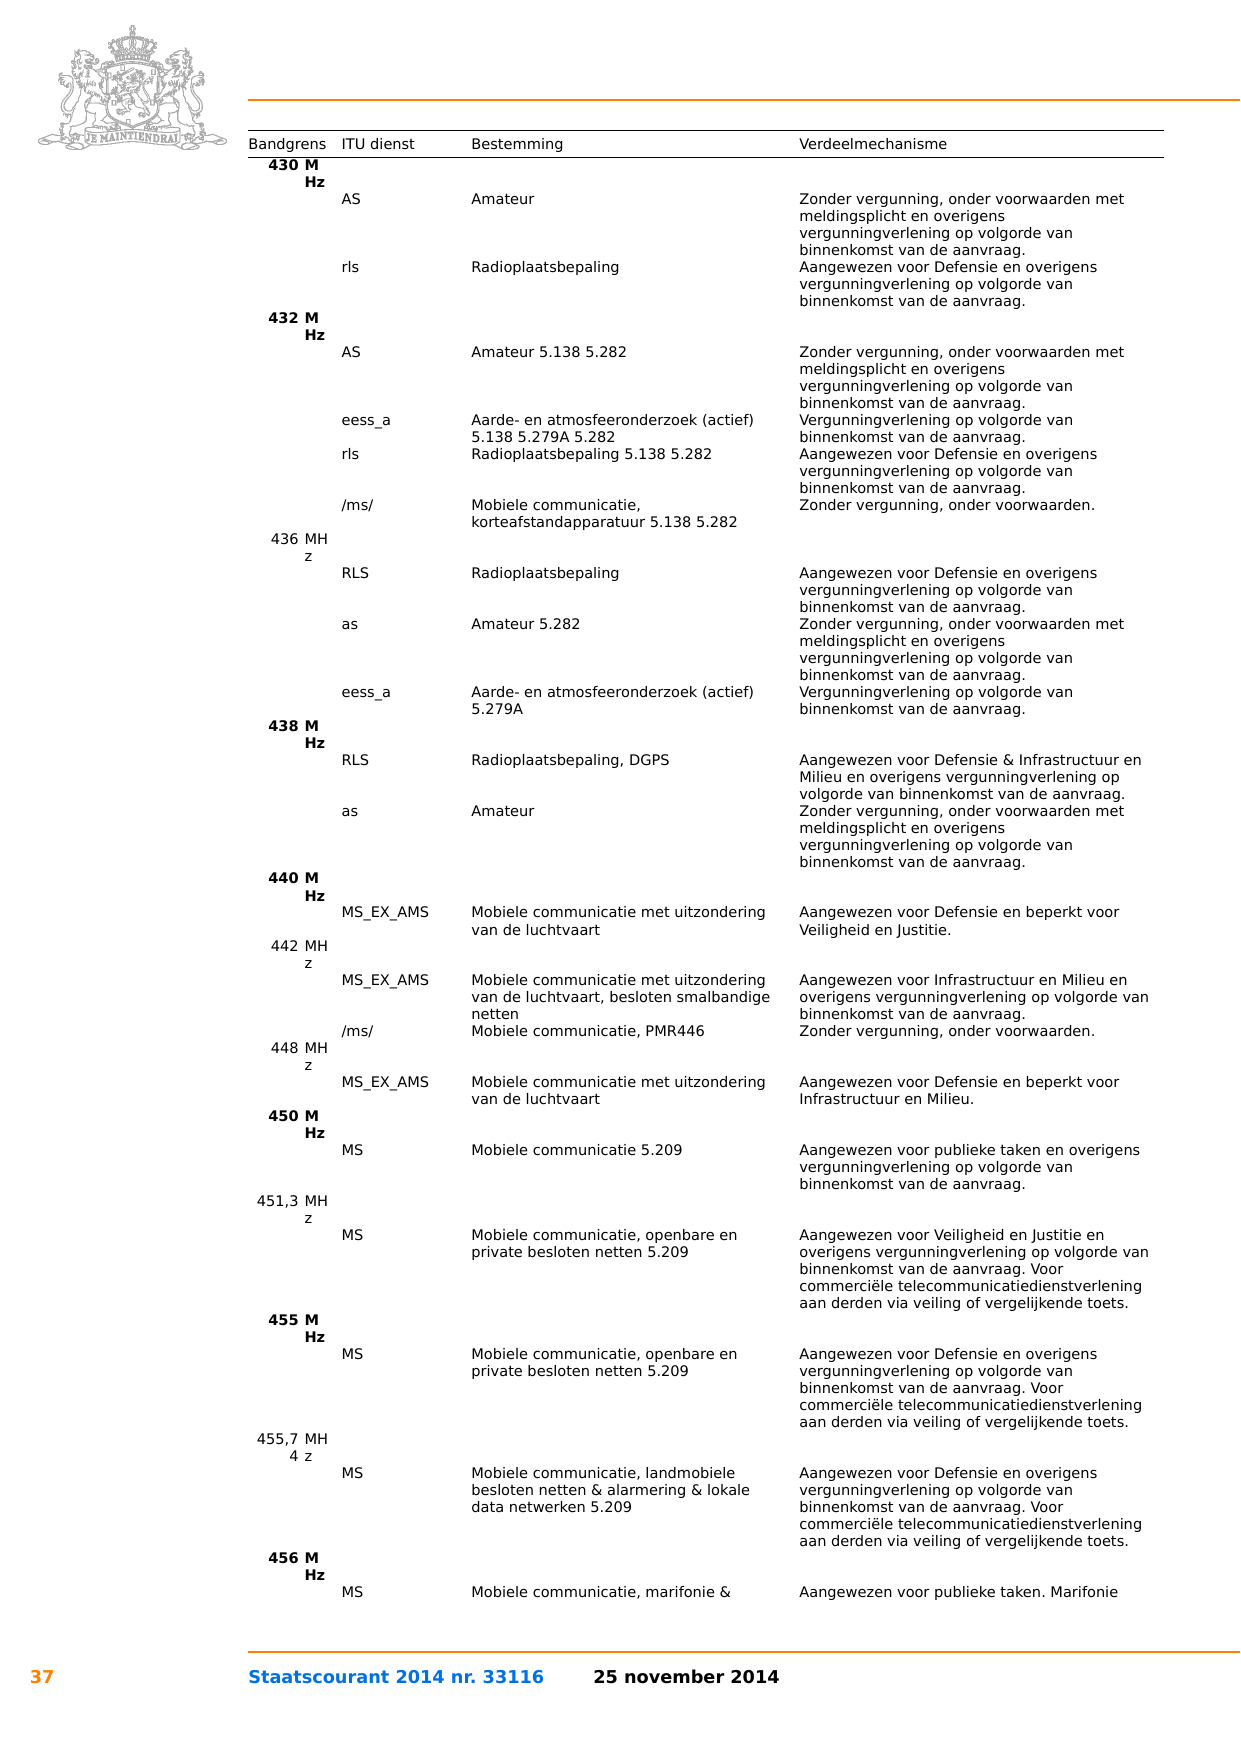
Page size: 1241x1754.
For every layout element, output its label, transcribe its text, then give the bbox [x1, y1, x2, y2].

table_cell eess_a [336, 684, 465, 718]
table_cell [298, 1346, 336, 1431]
table_cell Zonder vergunning, onder voorwaarden met meldingsplicht en overigens vergunningverlening op volgorde van binnenkomst van de aanvraag. [793, 803, 1163, 870]
table_cell [298, 446, 336, 497]
table_cell [465, 1431, 793, 1465]
table_cell [248, 684, 298, 718]
table_cell Vergunningverlening op volgorde van binnenkomst van de aanvraag. [793, 684, 1163, 718]
table_cell [248, 412, 298, 446]
table_cell Mobiele communicatie, landmobiele besloten netten & alarmering & lokale data netwerken 5.209 [465, 1465, 793, 1549]
table_cell [248, 1346, 298, 1431]
table_cell 451,3 [248, 1193, 298, 1227]
table_cell Mobiele communicatie met uitzondering van de luchtvaart [465, 1074, 793, 1108]
table_cell [298, 1142, 336, 1193]
table_cell 440 [248, 870, 298, 904]
table_cell MHz [298, 1040, 336, 1074]
table_cell Aangewezen voor Defensie en overigens vergunningverlening op volgorde van binnenkomst van de aanvraag. [793, 446, 1163, 497]
table_cell MS_EX_AMS [336, 1074, 465, 1108]
table_cell 442 [248, 938, 298, 972]
table_cell [465, 1312, 793, 1346]
table_cell [793, 1040, 1163, 1074]
table_cell Aangewezen voor Defensie en overigens vergunningverlening op volgorde van binnenkomst van de aanvraag. [793, 259, 1163, 310]
table_cell [336, 1040, 465, 1074]
table_cell [793, 1108, 1163, 1142]
table_cell Radioplaatsbepaling [465, 565, 793, 616]
table_cell Radioplaatsbepaling [465, 259, 793, 310]
table_cell Aangewezen voor Defensie en beperkt voor Infrastructuur en Milieu. [793, 1074, 1163, 1108]
table_cell [336, 1550, 465, 1583]
table_cell as [336, 803, 465, 870]
table_cell [336, 1108, 465, 1142]
table_cell [793, 158, 1163, 191]
table_cell Zonder vergunning, onder voorwaarden. [793, 497, 1163, 531]
table_cell MHz [298, 1550, 336, 1583]
table_cell RLS [336, 565, 465, 616]
table_cell [248, 344, 298, 412]
table_cell [248, 497, 298, 531]
table_cell AS [336, 344, 465, 412]
table_cell [248, 752, 298, 802]
table_cell MHz [298, 938, 336, 972]
table_cell Amateur 5.138 5.282 [465, 344, 793, 412]
table_cell Aangewezen voor Defensie en overigens vergunningverlening op volgorde van binnenkomst van de aanvraag. [793, 565, 1163, 616]
table_cell [248, 191, 298, 259]
table_cell [336, 158, 465, 191]
table_cell MS [336, 1227, 465, 1312]
table_cell Mobiele communicatie 5.209 [465, 1142, 793, 1193]
table_cell [248, 904, 298, 938]
table_cell [298, 803, 336, 870]
table_cell MHz [298, 158, 336, 191]
table_cell Mobiele communicatie met uitzondering van de luchtvaart, besloten smalbandige netten [465, 972, 793, 1023]
table_cell [793, 1312, 1163, 1346]
table_cell MHz [298, 531, 336, 565]
table_cell [793, 531, 1163, 565]
table_cell 432 [248, 310, 298, 344]
table_cell [298, 412, 336, 446]
table_cell as [336, 616, 465, 684]
table_cell [248, 1074, 298, 1108]
table_cell 450 [248, 1108, 298, 1142]
table_cell [793, 1193, 1163, 1227]
table_cell MS [336, 1142, 465, 1193]
table_cell [793, 310, 1163, 344]
table_cell [298, 344, 336, 412]
table_cell [793, 870, 1163, 904]
table_cell Aangewezen voor Defensie en overigens vergunningverlening op volgorde van binnenkomst van de aanvraag. Voor commerciële telecommunicatiedienstverlening aan derden via veiling of vergelijkende toets. [793, 1465, 1163, 1549]
table_cell [298, 1584, 336, 1601]
table_cell 436 [248, 531, 298, 565]
table_cell [336, 870, 465, 904]
table_cell Aarde- en atmosfeeronderzoek (actief) 5.138 5.279A 5.282 [465, 412, 793, 446]
table_cell MHz [298, 1431, 336, 1465]
table_cell [248, 1584, 298, 1601]
table_cell Amateur [465, 803, 793, 870]
table_cell 430 [248, 158, 298, 191]
table_cell [465, 1193, 793, 1227]
table_cell Mobiele communicatie, PMR446 [465, 1023, 793, 1040]
table_cell [465, 938, 793, 972]
table_cell MHz [298, 1312, 336, 1346]
table_cell [336, 531, 465, 565]
table_cell [298, 1023, 336, 1040]
table_cell Radioplaatsbepaling, DGPS [465, 752, 793, 802]
table_cell [336, 1312, 465, 1346]
table_cell [248, 446, 298, 497]
table_cell [248, 259, 298, 310]
table_header Bandgrens [248, 131, 336, 157]
table_cell [793, 718, 1163, 752]
table_cell /ms/ [336, 497, 465, 531]
table_cell [248, 565, 298, 616]
table_header ITU dienst [336, 131, 465, 157]
table_cell 455 [248, 1312, 298, 1346]
table_cell [465, 870, 793, 904]
table_cell [298, 616, 336, 684]
table_cell [793, 1431, 1163, 1465]
table_cell Mobiele communicatie, openbare en private besloten netten 5.209 [465, 1227, 793, 1312]
table_cell rls [336, 446, 465, 497]
table_cell MHz [298, 870, 336, 904]
table_cell Amateur [465, 191, 793, 259]
table_cell 455,74 [248, 1431, 298, 1465]
table_cell [465, 1108, 793, 1142]
table_cell [298, 1465, 336, 1549]
table_cell 438 [248, 718, 298, 752]
table_cell [465, 1040, 793, 1074]
table_cell Aangewezen voor Veiligheid en Justitie en overigens vergunningverlening op volgorde van binnenkomst van de aanvraag. Voor commerciële telecommunicatiedienstverlening aan derden via veiling of vergelijkende toets. [793, 1227, 1163, 1312]
table_cell Mobiele communicatie, openbare en private besloten netten 5.209 [465, 1346, 793, 1431]
table_cell MHz [298, 1193, 336, 1227]
table_cell Mobiele communicatie met uitzondering van de luchtvaart [465, 904, 793, 938]
table_cell [248, 1227, 298, 1312]
table_cell [465, 310, 793, 344]
table_cell AS [336, 191, 465, 259]
table_cell Zonder vergunning, onder voorwaarden met meldingsplicht en overigens vergunningverlening op volgorde van binnenkomst van de aanvraag. [793, 191, 1163, 259]
table_cell Radioplaatsbepaling 5.138 5.282 [465, 446, 793, 497]
table_cell 456 [248, 1550, 298, 1583]
table_cell MS [336, 1346, 465, 1431]
table_cell [336, 1193, 465, 1227]
table_cell [793, 1550, 1163, 1583]
table_cell [298, 904, 336, 938]
table_cell Aangewezen voor publieke taken. Marifonie [793, 1584, 1163, 1601]
table_cell [298, 972, 336, 1023]
table_cell [248, 616, 298, 684]
table_header Bestemming [465, 131, 793, 157]
table_cell [248, 1142, 298, 1193]
table_cell Aangewezen voor Defensie & Infrastructuur en Milieu en overigens vergunningverlening op volgorde van binnenkomst van de aanvraag. [793, 752, 1163, 802]
table_cell [465, 1550, 793, 1583]
table_cell [248, 972, 298, 1023]
picture [38, 25, 227, 150]
table_cell [336, 1431, 465, 1465]
table_cell [298, 752, 336, 802]
table_cell [248, 1023, 298, 1040]
table_cell [336, 718, 465, 752]
table_cell Zonder vergunning, onder voorwaarden. [793, 1023, 1163, 1040]
table_cell [298, 191, 336, 259]
table_cell /ms/ [336, 1023, 465, 1040]
table_cell Vergunningverlening op volgorde van binnenkomst van de aanvraag. [793, 412, 1163, 446]
table_cell [298, 259, 336, 310]
table_cell [248, 1465, 298, 1549]
table_cell eess_a [336, 412, 465, 446]
table_cell Aangewezen voor publieke taken en overigens vergunningverlening op volgorde van binnenkomst van de aanvraag. [793, 1142, 1163, 1193]
table_cell rls [336, 259, 465, 310]
table_cell Mobiele communicatie, korteafstandapparatuur 5.138 5.282 [465, 497, 793, 531]
table_cell Zonder vergunning, onder voorwaarden met meldingsplicht en overigens vergunningverlening op volgorde van binnenkomst van de aanvraag. [793, 616, 1163, 684]
table_cell Aangewezen voor Infrastructuur en Milieu en overigens vergunningverlening op volgorde van binnenkomst van de aanvraag. [793, 972, 1163, 1023]
table_cell MS_EX_AMS [336, 904, 465, 938]
table_cell [298, 684, 336, 718]
table_cell [298, 565, 336, 616]
table_cell Aangewezen voor Defensie en beperkt voor Veiligheid en Justitie. [793, 904, 1163, 938]
table_cell [248, 803, 298, 870]
table_cell Aangewezen voor Defensie en overigens vergunningverlening op volgorde van binnenkomst van de aanvraag. Voor commerciële telecommunicatiedienstverlening aan derden via veiling of vergelijkende toets. [793, 1346, 1163, 1431]
table_cell [298, 1074, 336, 1108]
table_cell Amateur 5.282 [465, 616, 793, 684]
table_cell RLS [336, 752, 465, 802]
table_cell MHz [298, 1108, 336, 1142]
table_cell MS_EX_AMS [336, 972, 465, 1023]
table_cell MHz [298, 718, 336, 752]
table_cell [793, 938, 1163, 972]
table_cell MHz [298, 310, 336, 344]
table_cell [465, 158, 793, 191]
table_cell Mobiele communicatie, marifonie & [465, 1584, 793, 1601]
table_cell 448 [248, 1040, 298, 1074]
table_header Verdeelmechanisme [793, 131, 1163, 157]
table_cell [298, 497, 336, 531]
table_cell [336, 938, 465, 972]
table_cell [465, 531, 793, 565]
table_cell Zonder vergunning, onder voorwaarden met meldingsplicht en overigens vergunningverlening op volgorde van binnenkomst van de aanvraag. [793, 344, 1163, 412]
table_cell MS [336, 1584, 465, 1601]
table_cell [298, 1227, 336, 1312]
table_cell Aarde- en atmosfeeronderzoek (actief) 5.279A [465, 684, 793, 718]
table_cell [336, 310, 465, 344]
table_cell [465, 718, 793, 752]
table_cell MS [336, 1465, 465, 1549]
